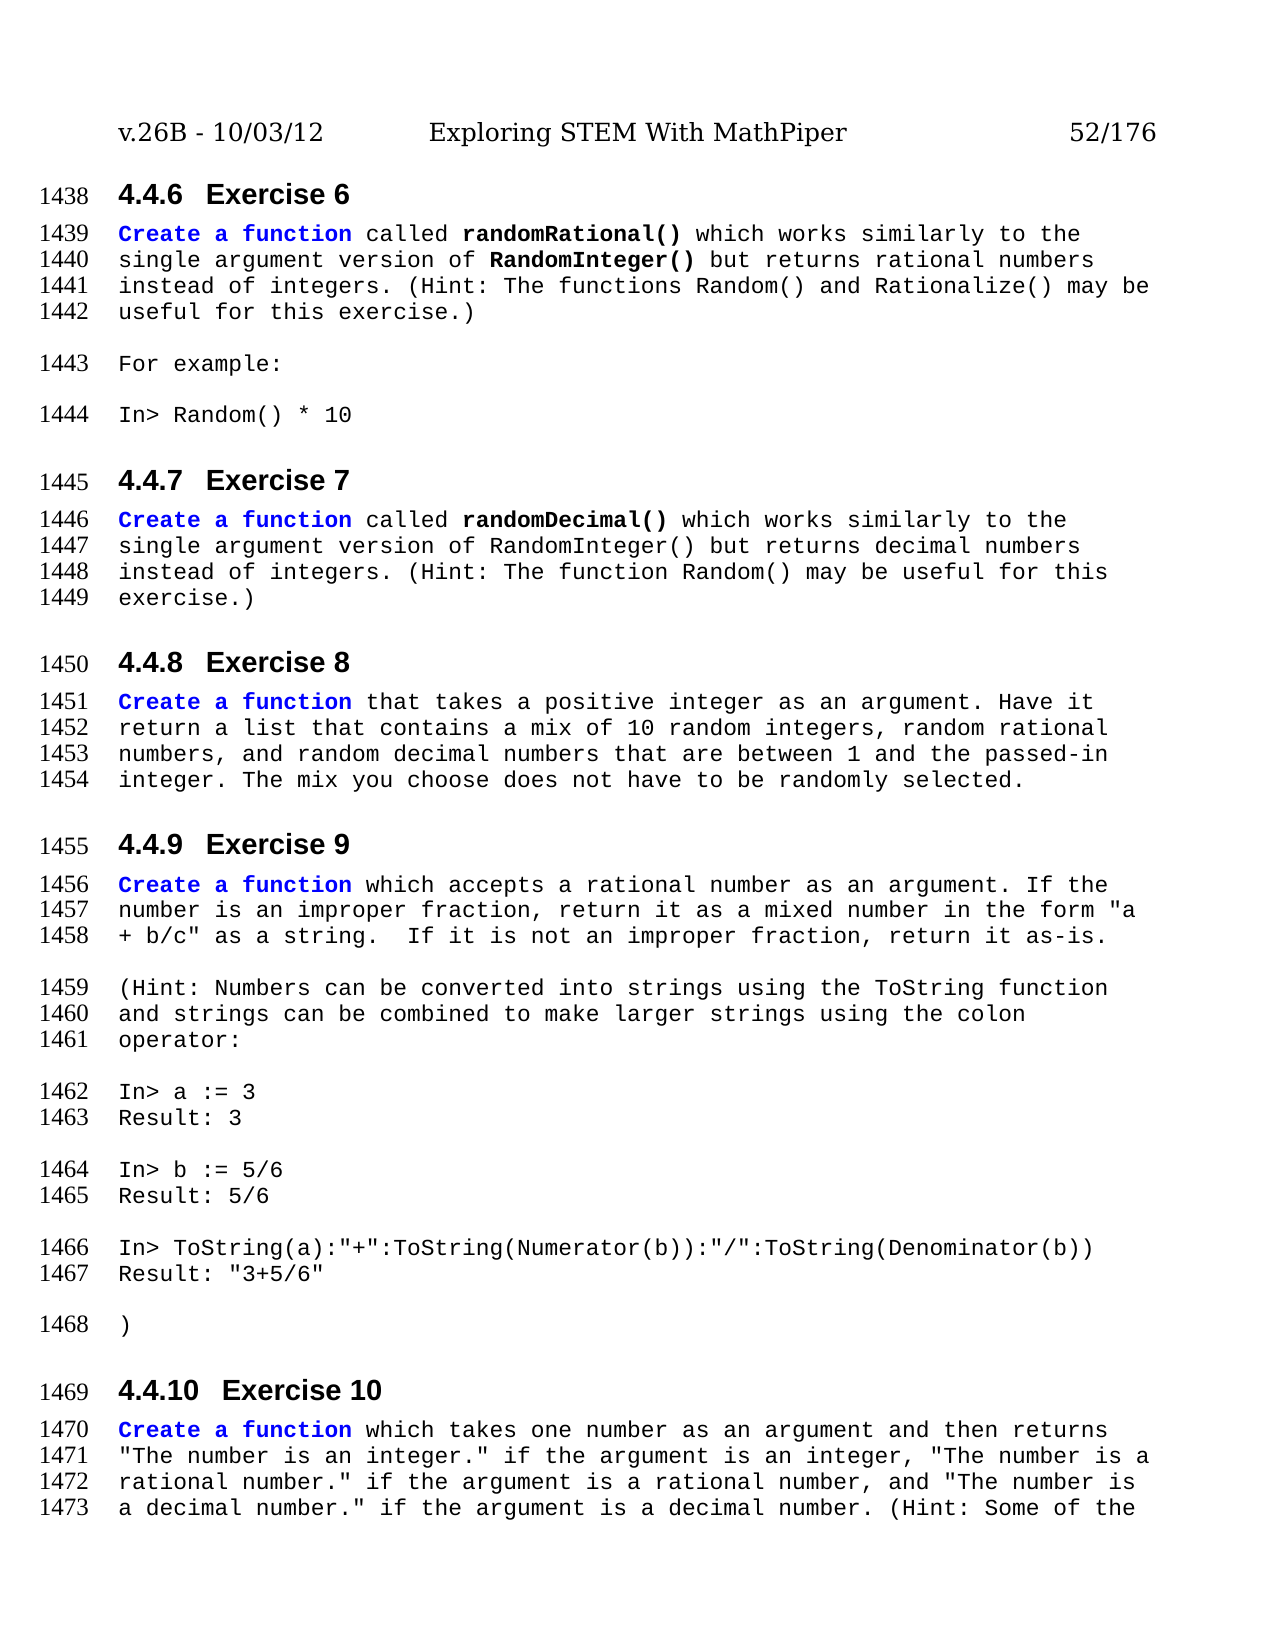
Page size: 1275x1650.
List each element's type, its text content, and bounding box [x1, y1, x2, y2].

text Result: 3 [118, 1106, 1157, 1132]
text In> b := 5/6 [118, 1158, 1157, 1184]
text Create a function called randomRational() which works similarly to the single argument version of RandomInteger() but returns rational numbers instead of integers. (Hint: The functions Random() and Rationalize() may be useful for this exercise.) [118, 222, 1157, 326]
subtitle Exercise 8 [118, 645, 1157, 679]
text For example: [118, 352, 1157, 378]
text Result: 5/6 [118, 1184, 1157, 1210]
text In> Random() * 10 [118, 404, 1157, 430]
text Create a function which accepts a rational number as an argument. If the number is an improper fraction, return it as a mixed number in the form "a + b/c" as a string. If it is not an improper fraction, return it as-is. [118, 873, 1157, 951]
text Create a function that takes a positive integer as an argument. Have it return a list that contains a mix of 10 random integers, random rational numbers, and random decimal numbers that are between 1 and the passed-in integer. The mix you choose does not have to be randomly selected. [118, 691, 1157, 794]
text Result: "3+5/6" [118, 1262, 1157, 1288]
text Create a function which takes one number as an argument and then returns "The number is an integer." if the argument is an integer, "The number is a rational number." if the argument is a rational number, and "The number is a decimal number." if the argument is a decimal number. (Hint: Some of the [118, 1418, 1157, 1522]
subtitle Exercise 9 [118, 827, 1157, 861]
subtitle Exercise 6 [118, 177, 1157, 210]
text ) [118, 1314, 1157, 1340]
text Create a function called randomDecimal() which works similarly to the single argument version of RandomInteger() but returns decimal numbers instead of integers. (Hint: The function Random() may be useful for this exercise.) [118, 508, 1157, 612]
text In> a := 3 [118, 1080, 1157, 1106]
subtitle Exercise 10 [118, 1373, 1157, 1406]
text In> ToString(a):"+":ToString(Numerator(b)):"/":ToString(Denominator(b)) [118, 1236, 1157, 1262]
subtitle Exercise 7 [118, 463, 1157, 496]
text (Hint: Numbers can be converted into strings using the ToString function and strings can be combined to make larger strings using the colon operator: [118, 977, 1157, 1054]
